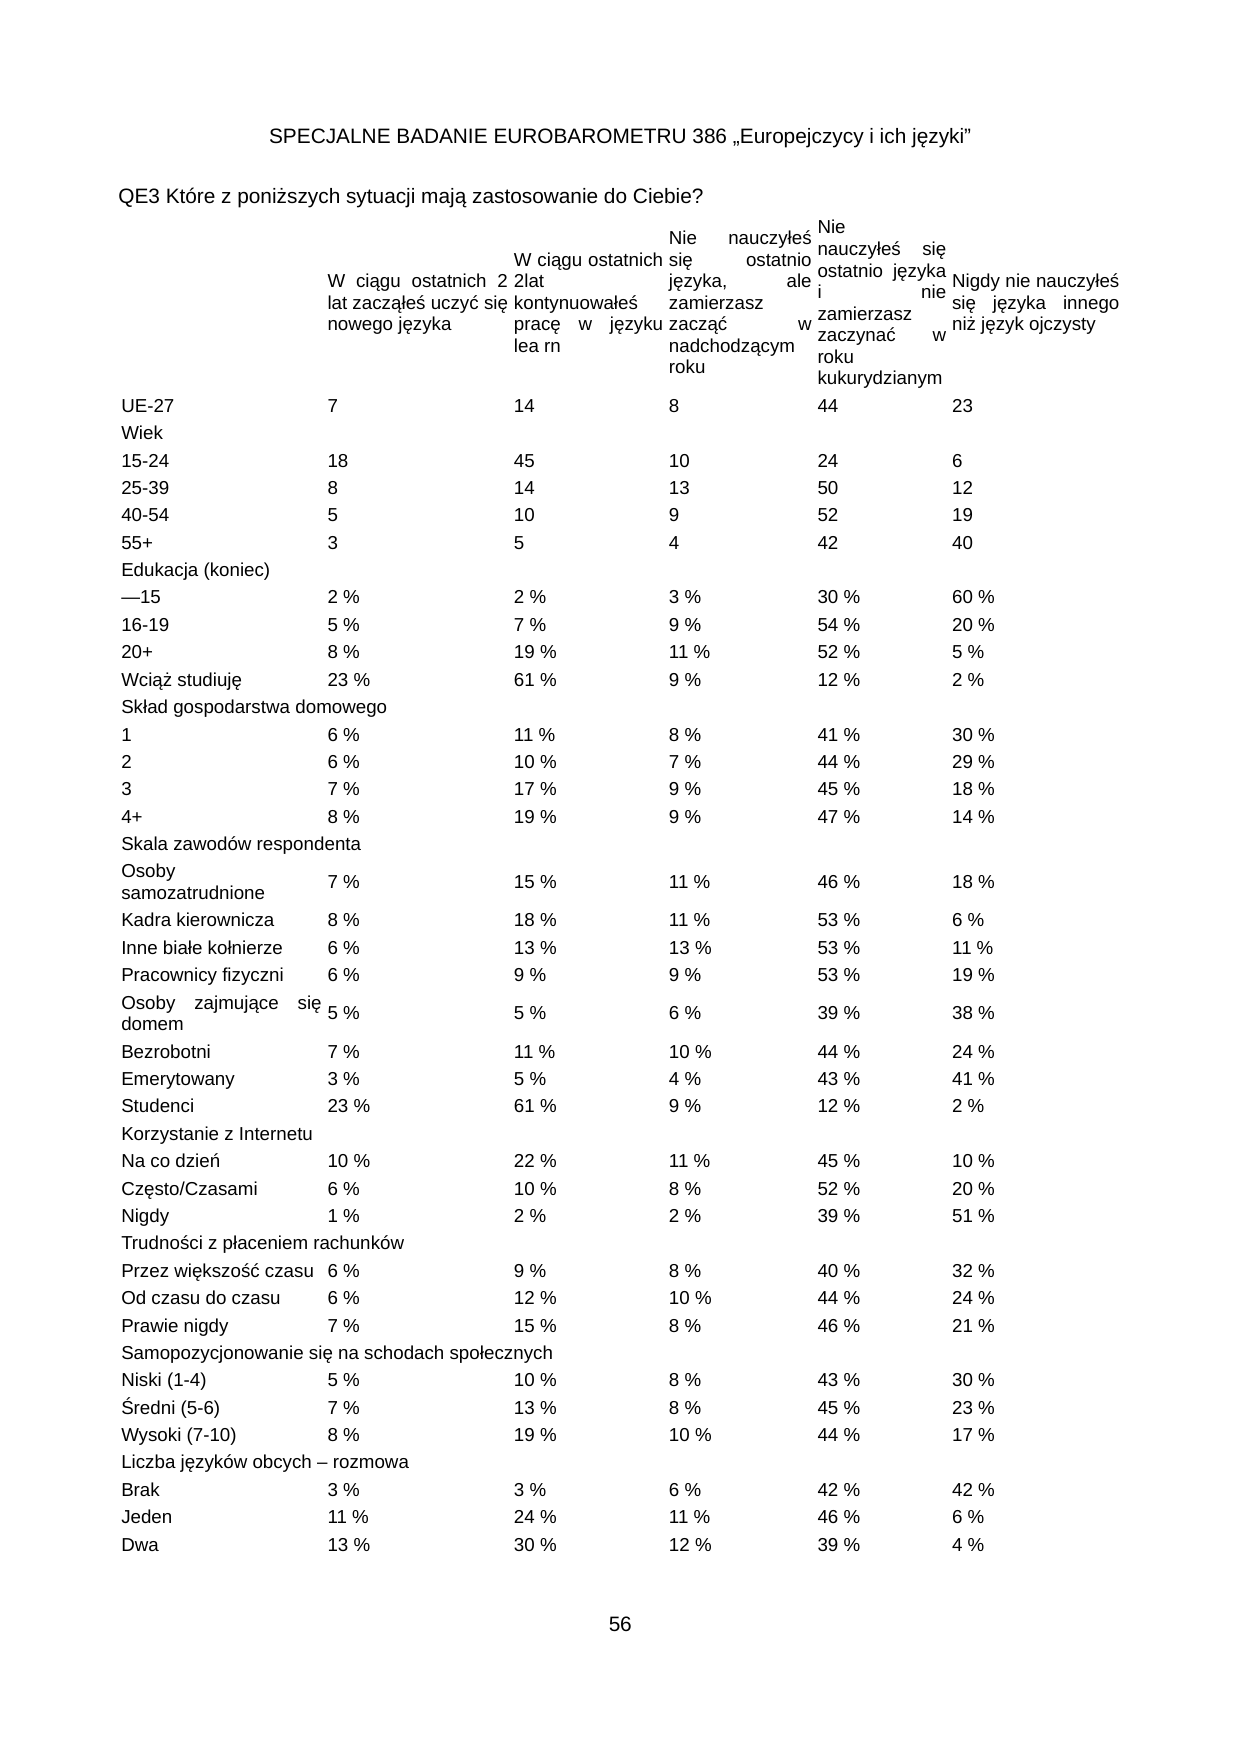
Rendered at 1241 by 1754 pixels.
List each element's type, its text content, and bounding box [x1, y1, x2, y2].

table_cell Studenci [118, 1092, 324, 1120]
table_cell Skala zawodów respondenta [118, 830, 814, 857]
table_cell Niski (1-4) [118, 1366, 324, 1394]
table_cell Brak [118, 1476, 324, 1503]
table_cell 53 % [814, 961, 949, 988]
table_cell 23 [949, 392, 1122, 419]
table_cell Kadra kierownicza [118, 906, 324, 934]
table_cell 8 % [666, 1257, 814, 1284]
table_cell 15-24 [118, 446, 324, 474]
table_cell 7 [324, 392, 511, 419]
table_cell 5 % [324, 989, 511, 1037]
table_cell 23 % [324, 666, 511, 693]
table_cell 10 % [324, 1147, 511, 1174]
table_cell 9 % [666, 611, 814, 638]
table_cell 6 % [324, 961, 511, 988]
table_cell 3 % [511, 1476, 666, 1503]
table_cell 45 % [814, 1147, 949, 1174]
table_cell 43 % [814, 1065, 949, 1092]
table_cell [949, 556, 1122, 583]
table_cell Wiek [118, 419, 949, 446]
table_cell 5 % [324, 611, 511, 638]
table_cell 12 % [814, 1092, 949, 1120]
table_cell Dwa [118, 1531, 324, 1558]
table_cell UE-27 [118, 392, 324, 419]
table_cell [949, 419, 1122, 446]
table_cell 61 % [511, 1092, 666, 1120]
table_cell 1 [118, 720, 324, 748]
table_cell 11 % [666, 638, 814, 666]
table_cell 7 % [324, 775, 511, 803]
table_cell 44 % [814, 748, 949, 775]
table_cell 44 % [814, 1421, 949, 1448]
table_cell 10 % [511, 1175, 666, 1202]
table_cell 30 % [949, 1366, 1122, 1394]
table_cell 40-54 [118, 501, 324, 529]
table_cell 8 % [324, 1421, 511, 1448]
table_cell 44 [814, 392, 949, 419]
table_cell Pracownicy fizyczni [118, 961, 324, 988]
table_cell [814, 1120, 949, 1147]
table_cell 23 % [949, 1394, 1122, 1421]
table_cell 8 % [324, 803, 511, 830]
table_cell 5 % [949, 638, 1122, 666]
table_cell 2 [118, 748, 324, 775]
table_cell 20 % [949, 611, 1122, 638]
table_cell 6 % [324, 720, 511, 748]
table_cell 13 % [666, 934, 814, 961]
table_cell 13 % [511, 1394, 666, 1421]
table_cell 16-19 [118, 611, 324, 638]
table_cell 10 % [949, 1147, 1122, 1174]
table_cell 44 % [814, 1284, 949, 1311]
table_cell 3 [324, 529, 511, 556]
table_header Nigdy nie nauczyłeś się języka innego niż język ojczysty [949, 213, 1122, 392]
table_cell [949, 693, 1122, 720]
table_cell 32 % [949, 1257, 1122, 1284]
table_cell Edukacja (koniec) [118, 556, 814, 583]
text QE3 Które z poniższych sytuacji mają zastosowanie do Ciebie? [118, 183, 1122, 207]
table_cell 9 % [666, 961, 814, 988]
table_cell 11 % [511, 1038, 666, 1065]
table_cell 18 [324, 446, 511, 474]
table_cell 2 % [949, 1092, 1122, 1120]
table_cell 10 % [511, 1366, 666, 1394]
table_cell 19 % [511, 1421, 666, 1448]
table_cell 9 % [511, 961, 666, 988]
table_cell 42 % [814, 1476, 949, 1503]
table_cell 11 % [666, 1147, 814, 1174]
table_cell 42 [814, 529, 949, 556]
table_cell 24 % [949, 1038, 1122, 1065]
table_cell 6 % [324, 748, 511, 775]
table_cell 8 % [666, 1175, 814, 1202]
table_cell 12 [949, 474, 1122, 501]
table_cell 19 [949, 501, 1122, 529]
table_cell [814, 556, 949, 583]
table_cell 7 % [324, 1311, 511, 1339]
table_cell 40 % [814, 1257, 949, 1284]
table_cell 22 % [511, 1147, 666, 1174]
table_cell 12 % [511, 1284, 666, 1311]
table_cell 30 % [949, 720, 1122, 748]
table_cell 6 % [324, 1175, 511, 1202]
table_cell 24 % [949, 1284, 1122, 1311]
table_cell 4 [666, 529, 814, 556]
table_cell 12 % [666, 1531, 814, 1558]
table_cell Osoby samozatrudnione [118, 858, 324, 906]
table_cell 2 % [324, 584, 511, 611]
table_cell 52 [814, 501, 949, 529]
table_cell 8 % [666, 1366, 814, 1394]
table_header Nie nauczyłeś się ostatnio języka, ale zamierzasz zacząć w nadchodzącym roku [666, 213, 814, 392]
table_cell 7 % [666, 748, 814, 775]
table_cell 11 % [324, 1503, 511, 1531]
table_cell 9 % [511, 1257, 666, 1284]
table_cell 40 [949, 529, 1122, 556]
table_cell 6 [949, 446, 1122, 474]
table_cell Liczba języków obcych – rozmowa [118, 1449, 814, 1476]
table_cell Wciąż studiuję [118, 666, 324, 693]
table_cell 8 [324, 474, 511, 501]
table_cell [949, 1339, 1122, 1366]
table_cell 11 % [949, 934, 1122, 961]
table_cell [949, 1120, 1122, 1147]
table_cell 4 % [949, 1531, 1122, 1558]
table_cell 13 % [324, 1531, 511, 1558]
table_cell 15 % [511, 858, 666, 906]
table_cell 20 % [949, 1175, 1122, 1202]
table_cell 47 % [814, 803, 949, 830]
table_cell 45 % [814, 1394, 949, 1421]
table_cell 9 % [666, 666, 814, 693]
table_cell 29 % [949, 748, 1122, 775]
table_cell 6 % [324, 1284, 511, 1311]
table_cell 10 % [666, 1284, 814, 1311]
table_cell [949, 1449, 1122, 1476]
table_cell Samopozycjonowanie się na schodach społecznych [118, 1339, 814, 1366]
table_cell 6 % [949, 906, 1122, 934]
table_cell 43 % [814, 1366, 949, 1394]
table_cell Inne białe kołnierze [118, 934, 324, 961]
table_cell 14 [511, 474, 666, 501]
table_cell 6 % [324, 934, 511, 961]
table_cell 11 % [666, 858, 814, 906]
table_cell 25-39 [118, 474, 324, 501]
table_cell 8 % [666, 720, 814, 748]
table_cell 53 % [814, 906, 949, 934]
table_cell 11 % [666, 1503, 814, 1531]
table_cell 3 % [324, 1065, 511, 1092]
table_cell Od czasu do czasu [118, 1284, 324, 1311]
table_header Nie nauczyłeś się ostatnio języka i nie zamierzasz zaczynać w roku kukurydzianym [814, 213, 949, 392]
table_cell 2 % [666, 1202, 814, 1229]
table_cell 7 % [324, 1038, 511, 1065]
table_cell 15 % [511, 1311, 666, 1339]
table_header W ciągu ostatnich 2 lat zacząłeś uczyć się nowego języka [324, 213, 511, 392]
table_cell 12 % [814, 666, 949, 693]
table_cell Na co dzień [118, 1147, 324, 1174]
table_cell 52 % [814, 638, 949, 666]
table_cell 18 % [949, 775, 1122, 803]
table_cell 30 % [814, 584, 949, 611]
table_cell 10 % [511, 748, 666, 775]
table_cell 50 [814, 474, 949, 501]
table_cell 8 % [324, 906, 511, 934]
table_cell 9 [666, 501, 814, 529]
table_cell Skład gospodarstwa domowego [118, 693, 814, 720]
table_cell 8 % [324, 638, 511, 666]
table_cell 30 % [511, 1531, 666, 1558]
table_cell 7 % [511, 611, 666, 638]
table_header [118, 213, 324, 392]
table_cell 9 % [666, 803, 814, 830]
table_cell 17 % [511, 775, 666, 803]
table_cell 7 % [324, 1394, 511, 1421]
table_cell 1 % [324, 1202, 511, 1229]
table_cell 5 % [511, 1065, 666, 1092]
table_cell Często/Czasami [118, 1175, 324, 1202]
table_cell [949, 830, 1122, 857]
table_cell 38 % [949, 989, 1122, 1037]
table_cell 51 % [949, 1202, 1122, 1229]
table_cell 4 % [666, 1065, 814, 1092]
table_cell 6 % [324, 1257, 511, 1284]
table_cell [814, 693, 949, 720]
table_cell 18 % [511, 906, 666, 934]
table_cell 14 [511, 392, 666, 419]
table_cell 2 % [949, 666, 1122, 693]
table_cell 5 % [324, 1366, 511, 1394]
table_cell [814, 830, 949, 857]
table_cell 8 [666, 392, 814, 419]
table_cell 21 % [949, 1311, 1122, 1339]
table_cell Jeden [118, 1503, 324, 1531]
table_cell 60 % [949, 584, 1122, 611]
table_cell Średni (5-6) [118, 1394, 324, 1421]
table_cell Nigdy [118, 1202, 324, 1229]
table_cell 10 [666, 446, 814, 474]
table_cell 3 % [666, 584, 814, 611]
table_cell 6 % [949, 1503, 1122, 1531]
table_cell 46 % [814, 1503, 949, 1531]
table_cell 9 % [666, 775, 814, 803]
table_cell 19 % [511, 638, 666, 666]
table_cell 61 % [511, 666, 666, 693]
table_cell 7 % [324, 858, 511, 906]
table_cell 5 [324, 501, 511, 529]
table_cell 41 % [949, 1065, 1122, 1092]
table_cell 2 % [511, 584, 666, 611]
table_cell Bezrobotni [118, 1038, 324, 1065]
table_cell 46 % [814, 858, 949, 906]
table_cell 55+ [118, 529, 324, 556]
table_cell 45 % [814, 775, 949, 803]
table_cell 3 % [324, 1476, 511, 1503]
table_cell 52 % [814, 1175, 949, 1202]
table_cell —15 [118, 584, 324, 611]
table_cell 6 % [666, 989, 814, 1037]
table_cell 39 % [814, 989, 949, 1037]
table_cell 8 % [666, 1394, 814, 1421]
table_cell Korzystanie z Internetu [118, 1120, 814, 1147]
table_cell Osoby zajmujące się domem [118, 989, 324, 1037]
table_cell 11 % [666, 906, 814, 934]
table_cell 8 % [666, 1311, 814, 1339]
table_cell 41 % [814, 720, 949, 748]
table_cell Wysoki (7-10) [118, 1421, 324, 1448]
table_cell 24 [814, 446, 949, 474]
table_cell [814, 1339, 949, 1366]
table_cell 5 [511, 529, 666, 556]
table_cell 10 % [666, 1421, 814, 1448]
table_cell 11 % [511, 720, 666, 748]
table_cell 6 % [666, 1476, 814, 1503]
table_cell 4+ [118, 803, 324, 830]
table_cell [814, 1449, 949, 1476]
table_cell 17 % [949, 1421, 1122, 1448]
table_cell 53 % [814, 934, 949, 961]
table_cell 20+ [118, 638, 324, 666]
table_cell 24 % [511, 1503, 666, 1531]
table_cell Trudności z płaceniem rachunków [118, 1229, 814, 1257]
table_cell 39 % [814, 1202, 949, 1229]
table_cell 23 % [324, 1092, 511, 1120]
table_cell 42 % [949, 1476, 1122, 1503]
table_header W ciągu ostatnich 2lat kontynuowałeś pracę w języku lea rn [511, 213, 666, 392]
table_cell 9 % [666, 1092, 814, 1120]
table_cell 44 % [814, 1038, 949, 1065]
table_cell Przez większość czasu [118, 1257, 324, 1284]
table_cell 2 % [511, 1202, 666, 1229]
table_cell 18 % [949, 858, 1122, 906]
table_cell 10 [511, 501, 666, 529]
table_cell [814, 1229, 949, 1257]
table_cell 54 % [814, 611, 949, 638]
table_cell 13 [666, 474, 814, 501]
table_cell 46 % [814, 1311, 949, 1339]
table_cell 14 % [949, 803, 1122, 830]
table_cell 19 % [949, 961, 1122, 988]
table_cell 10 % [666, 1038, 814, 1065]
table_cell 3 [118, 775, 324, 803]
table_cell 39 % [814, 1531, 949, 1558]
table_cell 13 % [511, 934, 666, 961]
table_cell 45 [511, 446, 666, 474]
table_cell [949, 1229, 1122, 1257]
table_cell 5 % [511, 989, 666, 1037]
table_cell Prawie nigdy [118, 1311, 324, 1339]
table_cell 19 % [511, 803, 666, 830]
table_cell Emerytowany [118, 1065, 324, 1092]
